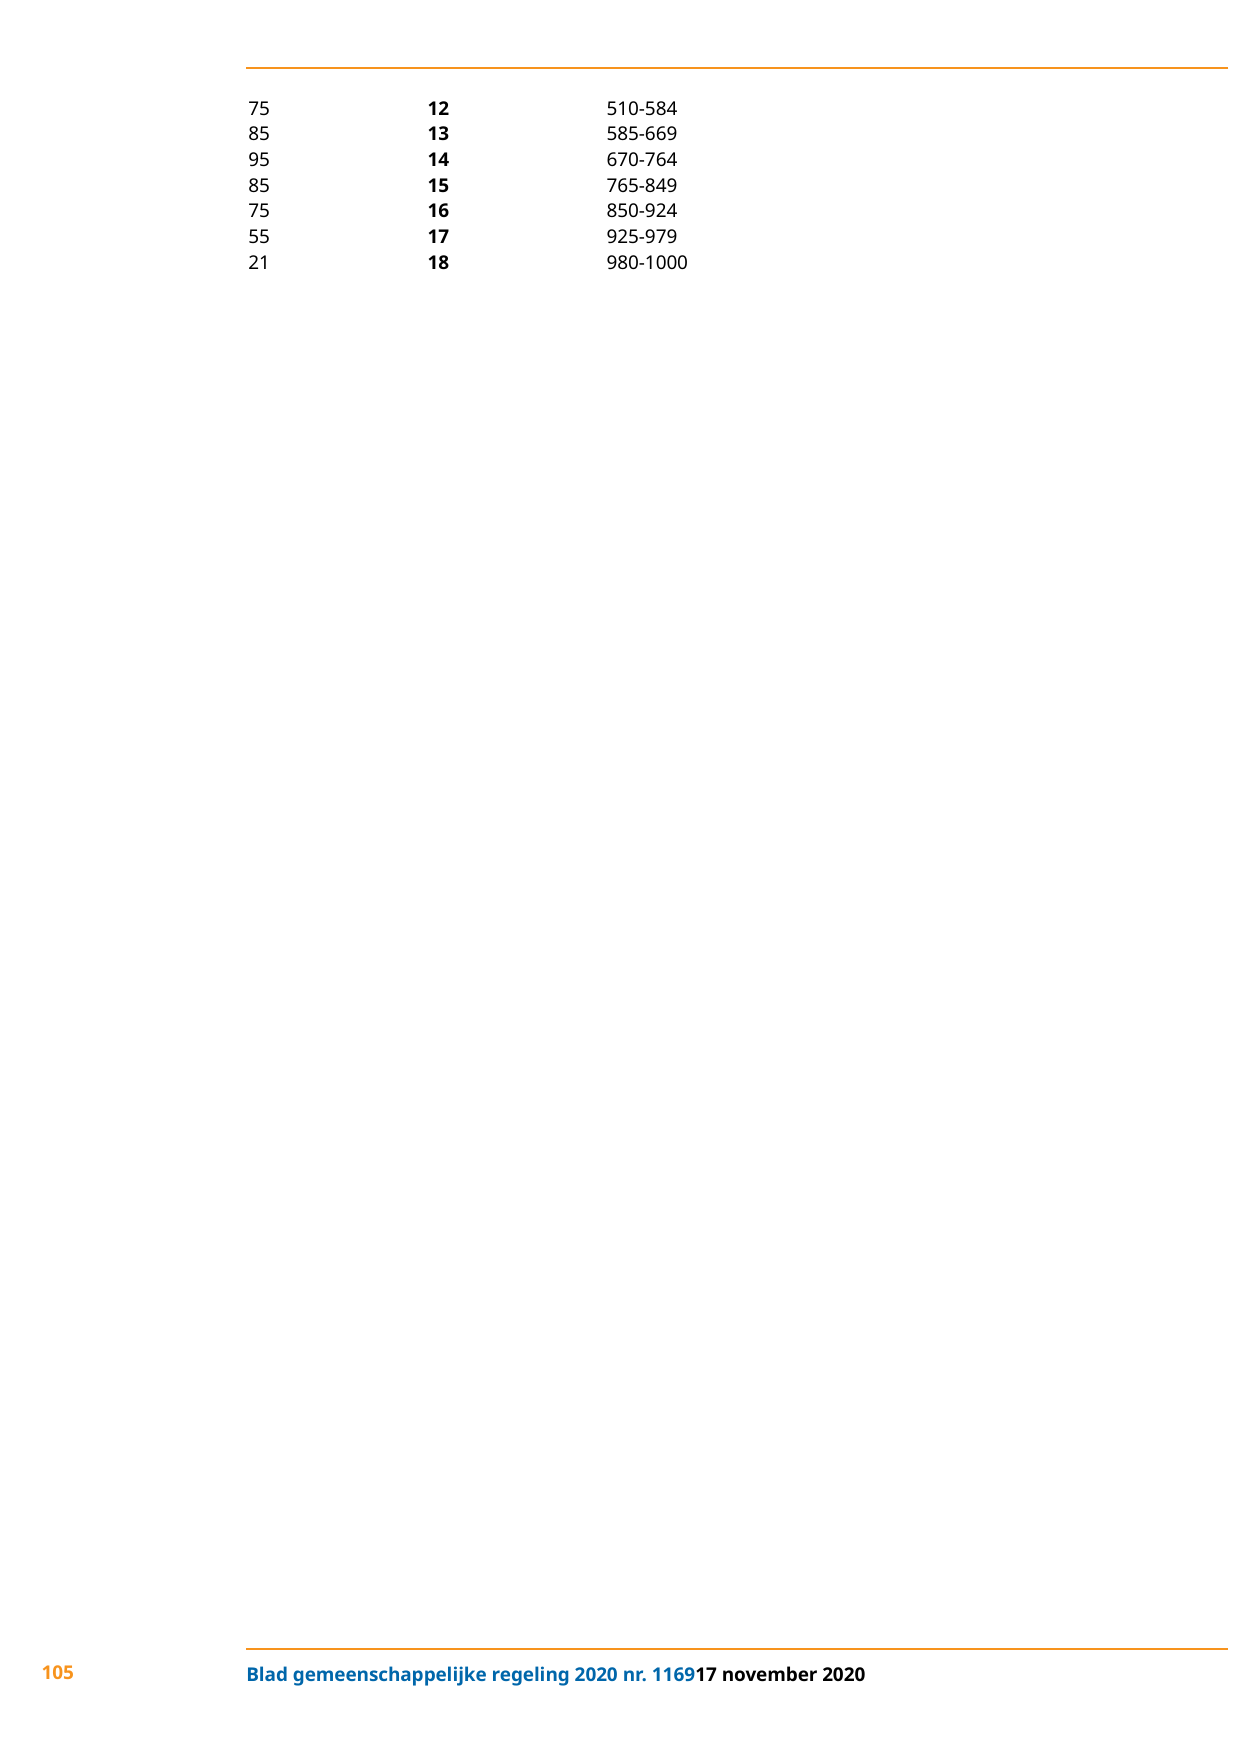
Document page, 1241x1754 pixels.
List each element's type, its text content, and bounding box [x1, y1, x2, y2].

table_cell 15 [427, 172, 606, 198]
table_cell 85 [248, 121, 427, 146]
table_cell 14 [427, 146, 606, 172]
table_cell 925-979 [606, 224, 1152, 249]
table_cell 75 [248, 198, 427, 223]
table_cell 13 [427, 121, 606, 146]
table_cell 16 [427, 198, 606, 223]
table_cell 21 [248, 249, 427, 275]
table_cell 17 [427, 224, 606, 249]
table_cell 18 [427, 249, 606, 275]
table_cell 850-924 [606, 198, 1152, 223]
table_cell 980-1000 [606, 249, 1152, 275]
table_cell 765-849 [606, 172, 1152, 198]
table_cell 55 [248, 224, 427, 249]
picture [41, 47, 231, 172]
table_cell 670-764 [606, 146, 1152, 172]
table_cell 510-584 [606, 95, 1152, 121]
table_cell 585-669 [606, 121, 1152, 146]
table_cell 85 [248, 172, 427, 198]
table_cell 95 [248, 146, 427, 172]
table_cell 75 [248, 95, 427, 121]
table_cell 12 [427, 95, 606, 121]
